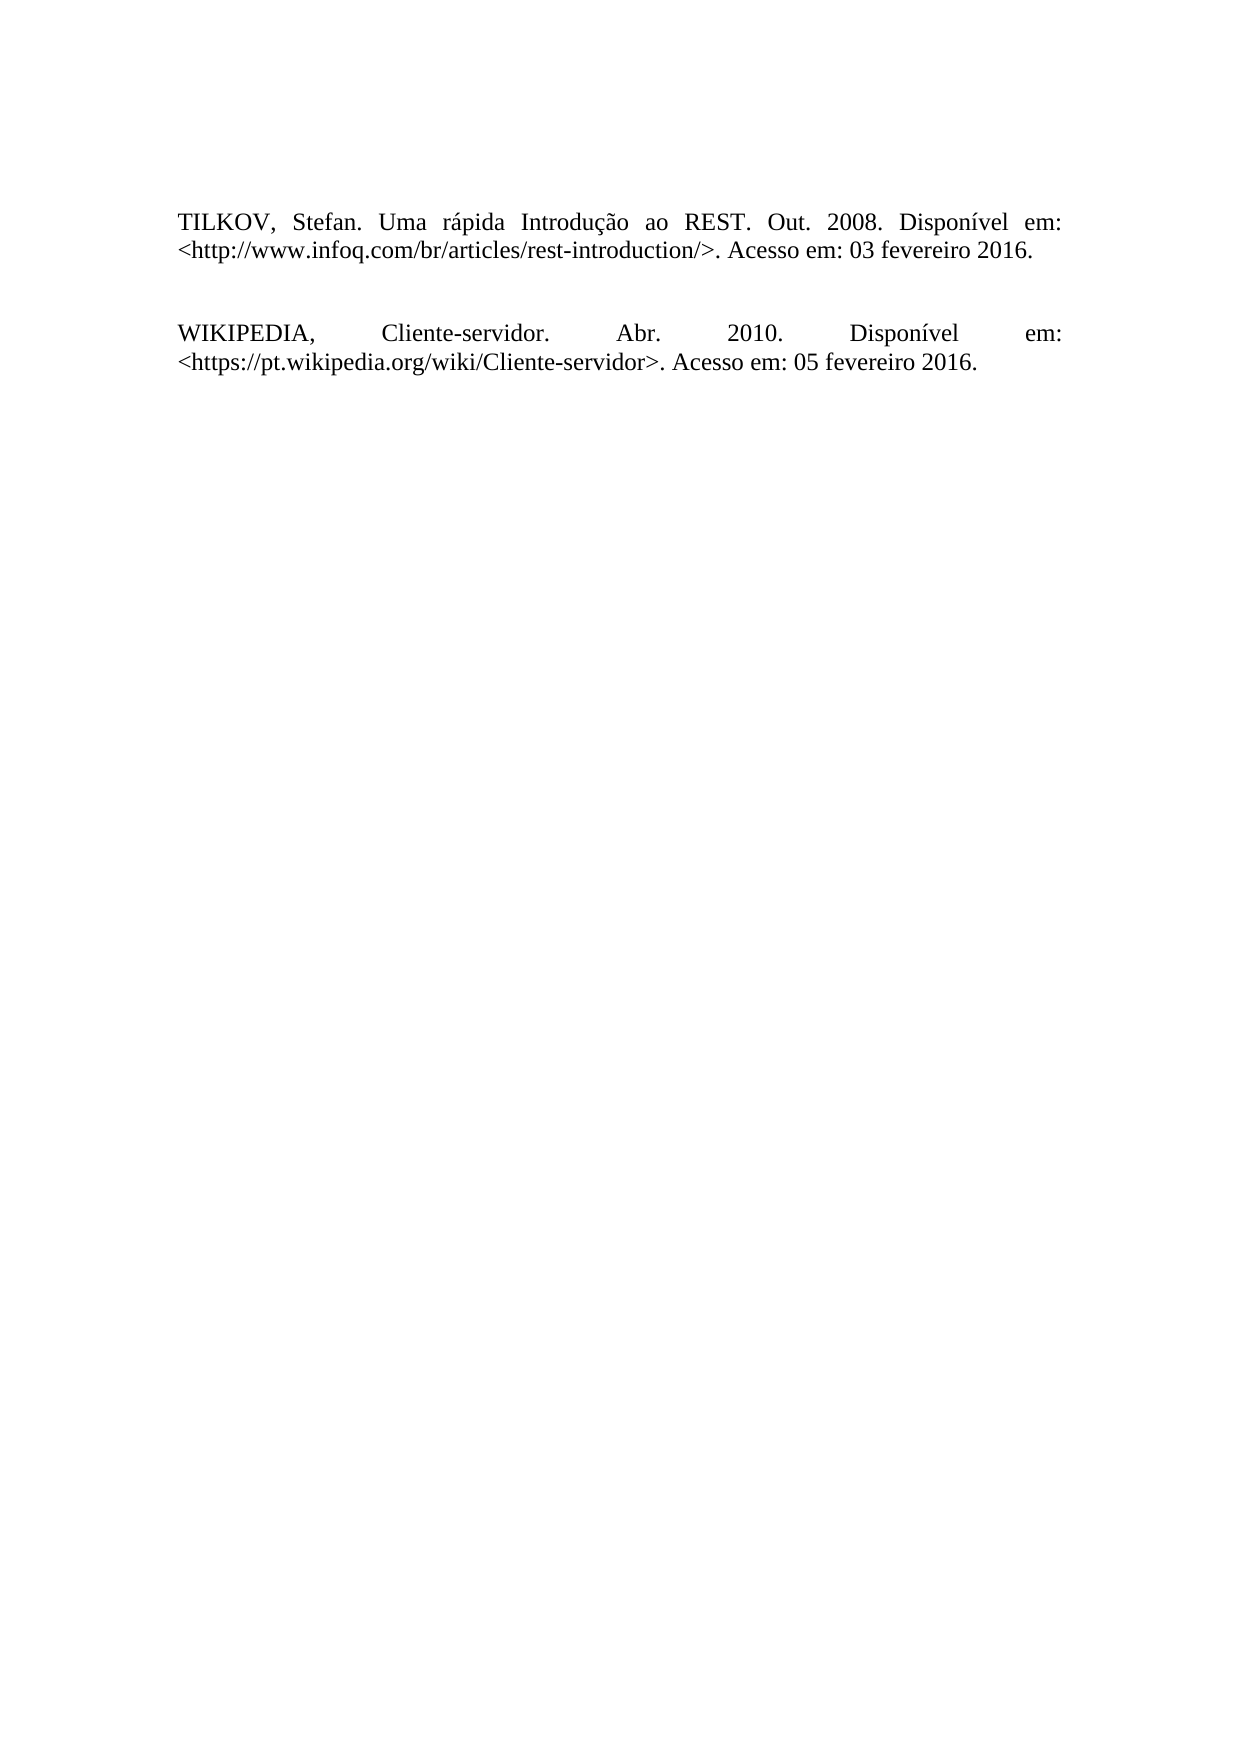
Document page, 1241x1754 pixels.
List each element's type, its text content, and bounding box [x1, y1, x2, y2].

text WIKIPEDIA, Cliente-servidor. Abr. 2010. Disponível em: <https://pt.wikipedia.org/wiki/Cliente-servidor>. Acesso em: 05 fevereiro 2016. [177, 318, 1063, 376]
text TILKOV, Stefan. Uma rápida Introdução ao REST. Out. 2008. Disponível em: <http://www.infoq.com/br/articles/rest-introduction/>. Acesso em: 03 fevereiro 2016. [177, 207, 1063, 264]
